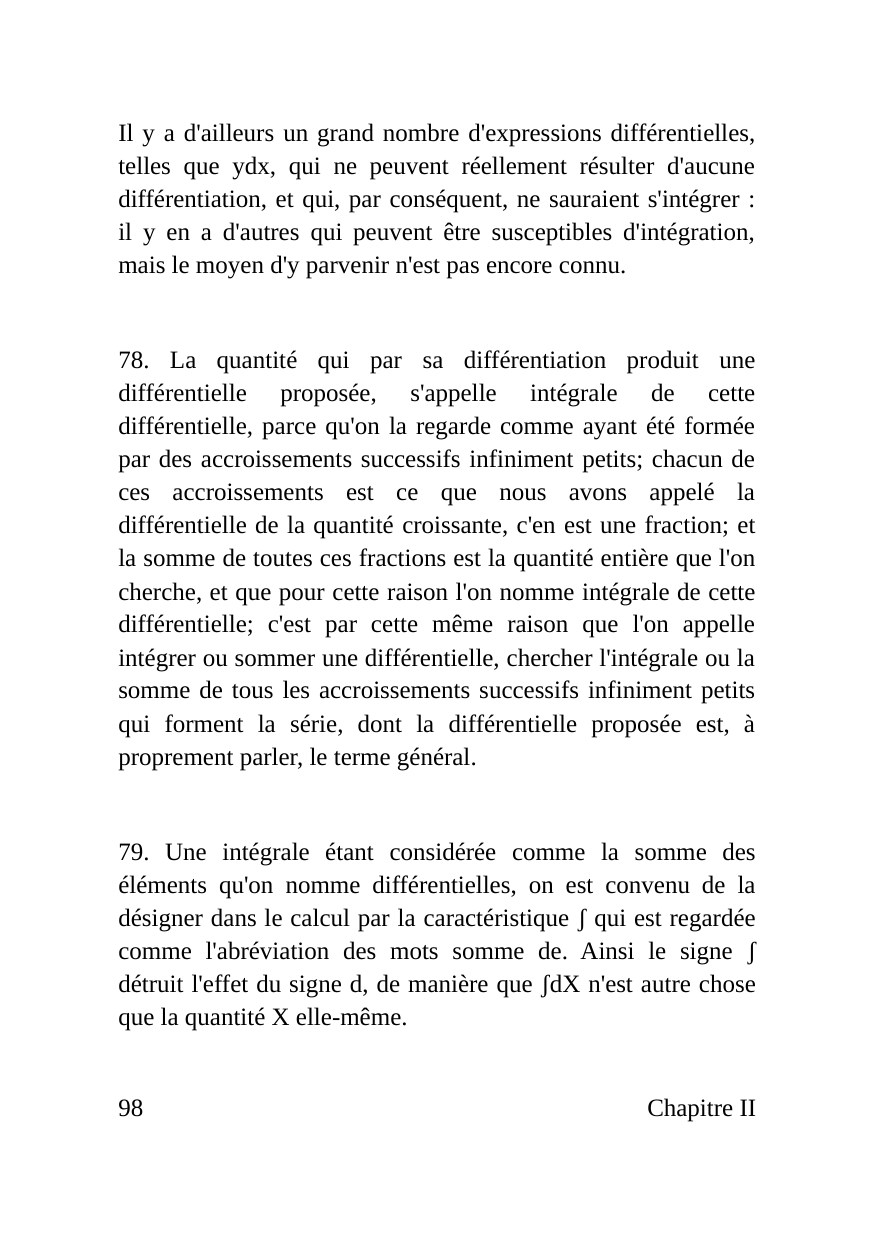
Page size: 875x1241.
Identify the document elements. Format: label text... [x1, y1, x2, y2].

text Il y a d'ailleurs un grand nombre d'expressions différentielles, telles que ydx, qui ne peuvent réellement résulter d'aucune différentiation, et qui, par conséquent, ne sauraient s'intégrer : il y en a d'autres qui peuvent être susceptibles d'intégration, mais le moyen d'y parvenir n'est pas encore connu. [118, 118, 756, 279]
text 78. La quantité qui par sa différentiation produit une différentielle proposée, s'appelle intégrale de cette différentielle, parce qu'on la regarde comme ayant été formée par des accroissements successifs infiniment petits; chacun de ces accroissements est ce que nous avons appelé la différentielle de la quantité croissante, c'en est une fraction; et la somme de toutes ces fractions est la quantité entière que l'on cherche, et que pour cette raison l'on nomme intégrale de cette différentielle; c'est par cette même raison que l'on appelle intégrer ou sommer une différentielle, chercher l'intégrale ou la somme de tous les accroissements successifs infiniment petits qui forment la série, dont la différentielle proposée est, à proprement parler, le terme général. [118, 345, 756, 770]
text 79. Une intégrale étant considérée comme la somme des éléments qu'on nomme différentielles, on est convenu de la désigner dans le calcul par la caractéristique ʃ qui est regardée comme l'abréviation des mots somme de. Ainsi le signe ʃ détruit l'effet du signe d, de manière que ʃdX n'est autre chose que la quantité X elle-même. [118, 837, 756, 1031]
